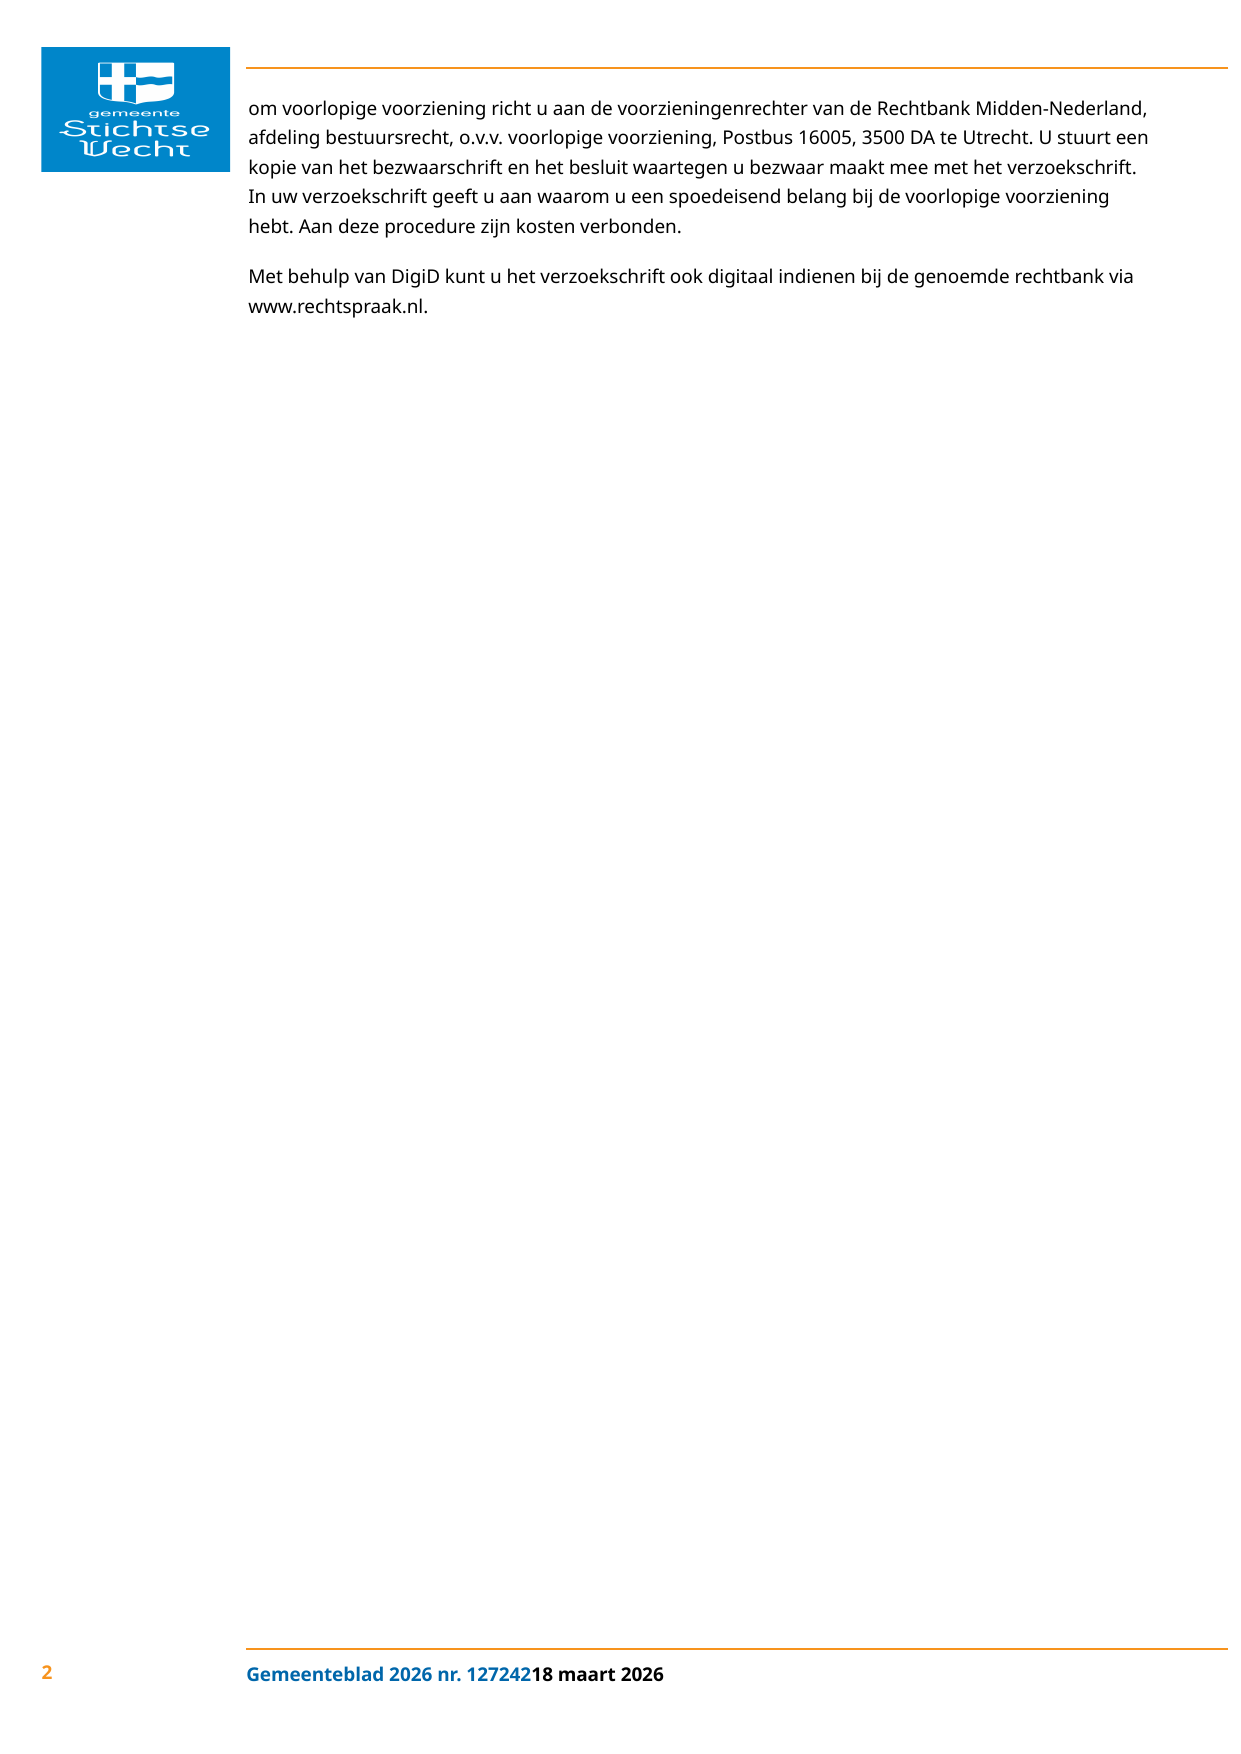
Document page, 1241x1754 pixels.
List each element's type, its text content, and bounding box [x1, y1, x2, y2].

text Met behulp van DigiD kunt u het verzoekschrift ook digitaal indienen bij de genoemde rechtbank via www.rechtspraak.nl. [248, 263, 1152, 319]
picture [137, 63, 174, 103]
text om voorlopige voorziening richt u aan de voorzieningenrechter van de Rechtbank Midden-Nederland, afdeling bestuursrecht, o.v.v. voorlopige voorziening, Postbus 16005, 3500 DA te Utrecht. U stuurt een kopie van het bezwaarschrift en het besluit waartegen u bezwaar maakt mee met het verzoekschrift. In uw verzoekschrift geeft u aan waarom u een spoedeisend belang bij de voorlopige voorziening hebt. Aan deze procedure zijn kosten verbonden. [248, 95, 1152, 239]
picture [99, 63, 135, 101]
